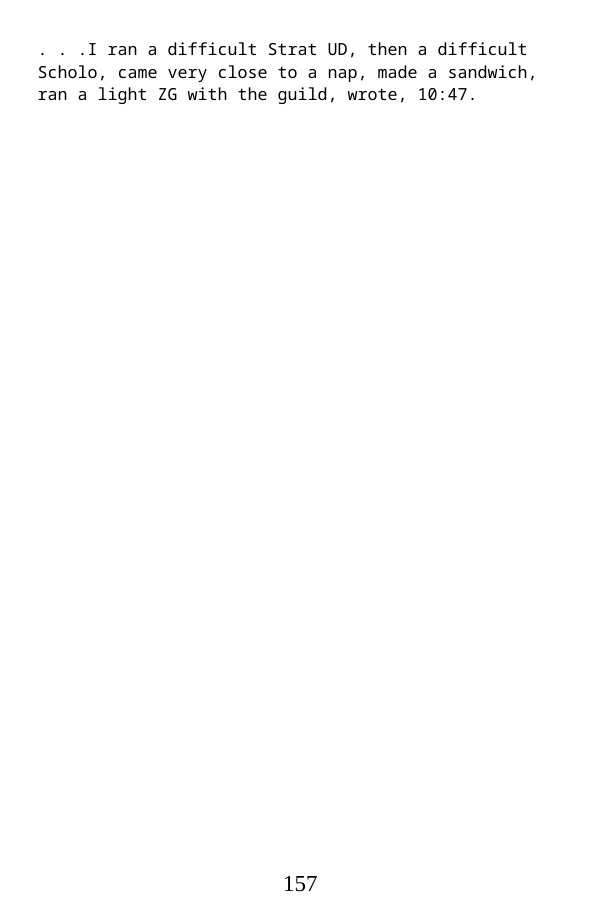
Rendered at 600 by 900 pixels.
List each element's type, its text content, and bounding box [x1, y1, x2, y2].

text . . .I ran a difficult Strat UD, then a difficult Scholo, came very close to a nap, made a sandwich, ran a light ZG with the guild, wrote, 10:47. [37, 37, 562, 106]
